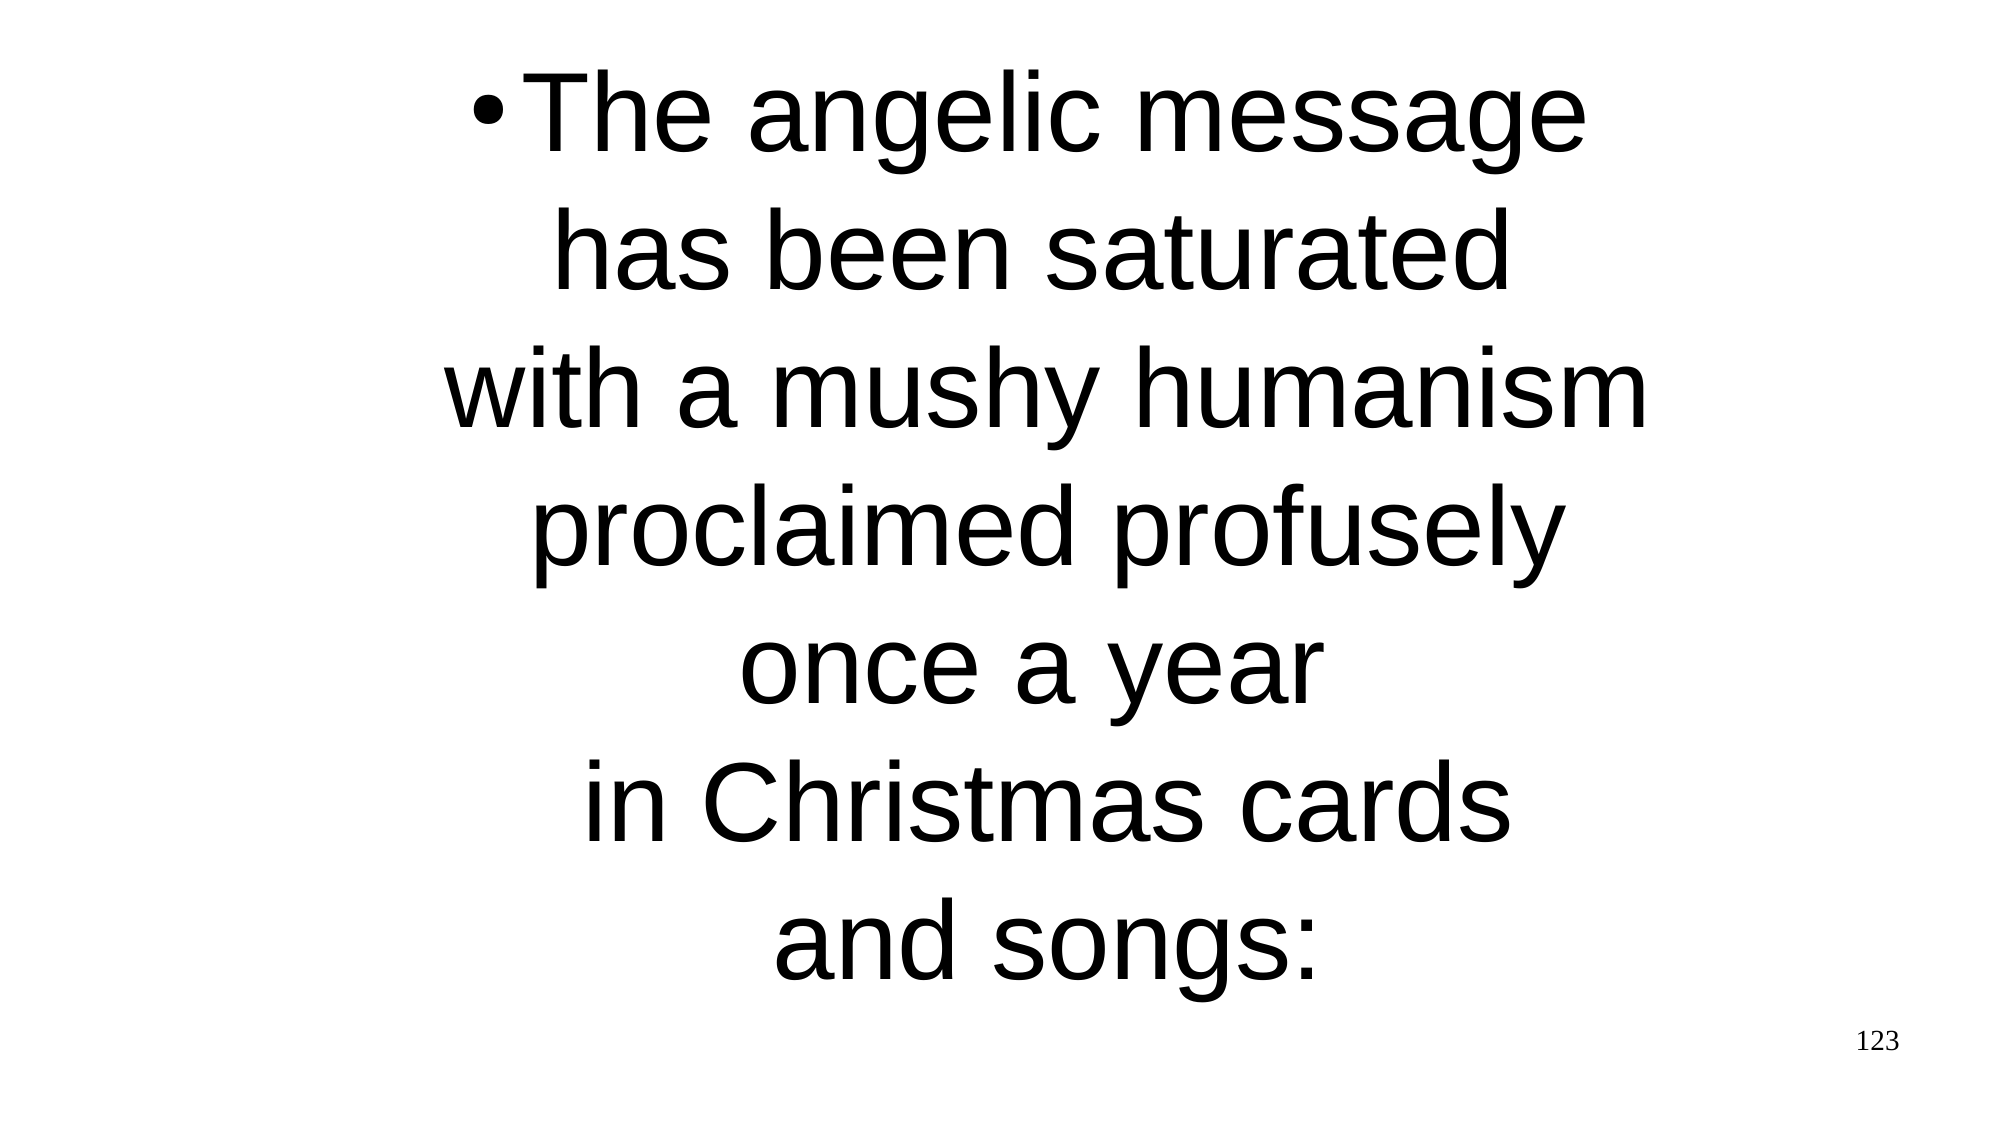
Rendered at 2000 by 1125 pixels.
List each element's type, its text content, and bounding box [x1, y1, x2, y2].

list The angelic message has been saturated with a mushy humanism proclaimed profusely once a year in Christmas cards and songs: [37, 37, 1988, 1088]
